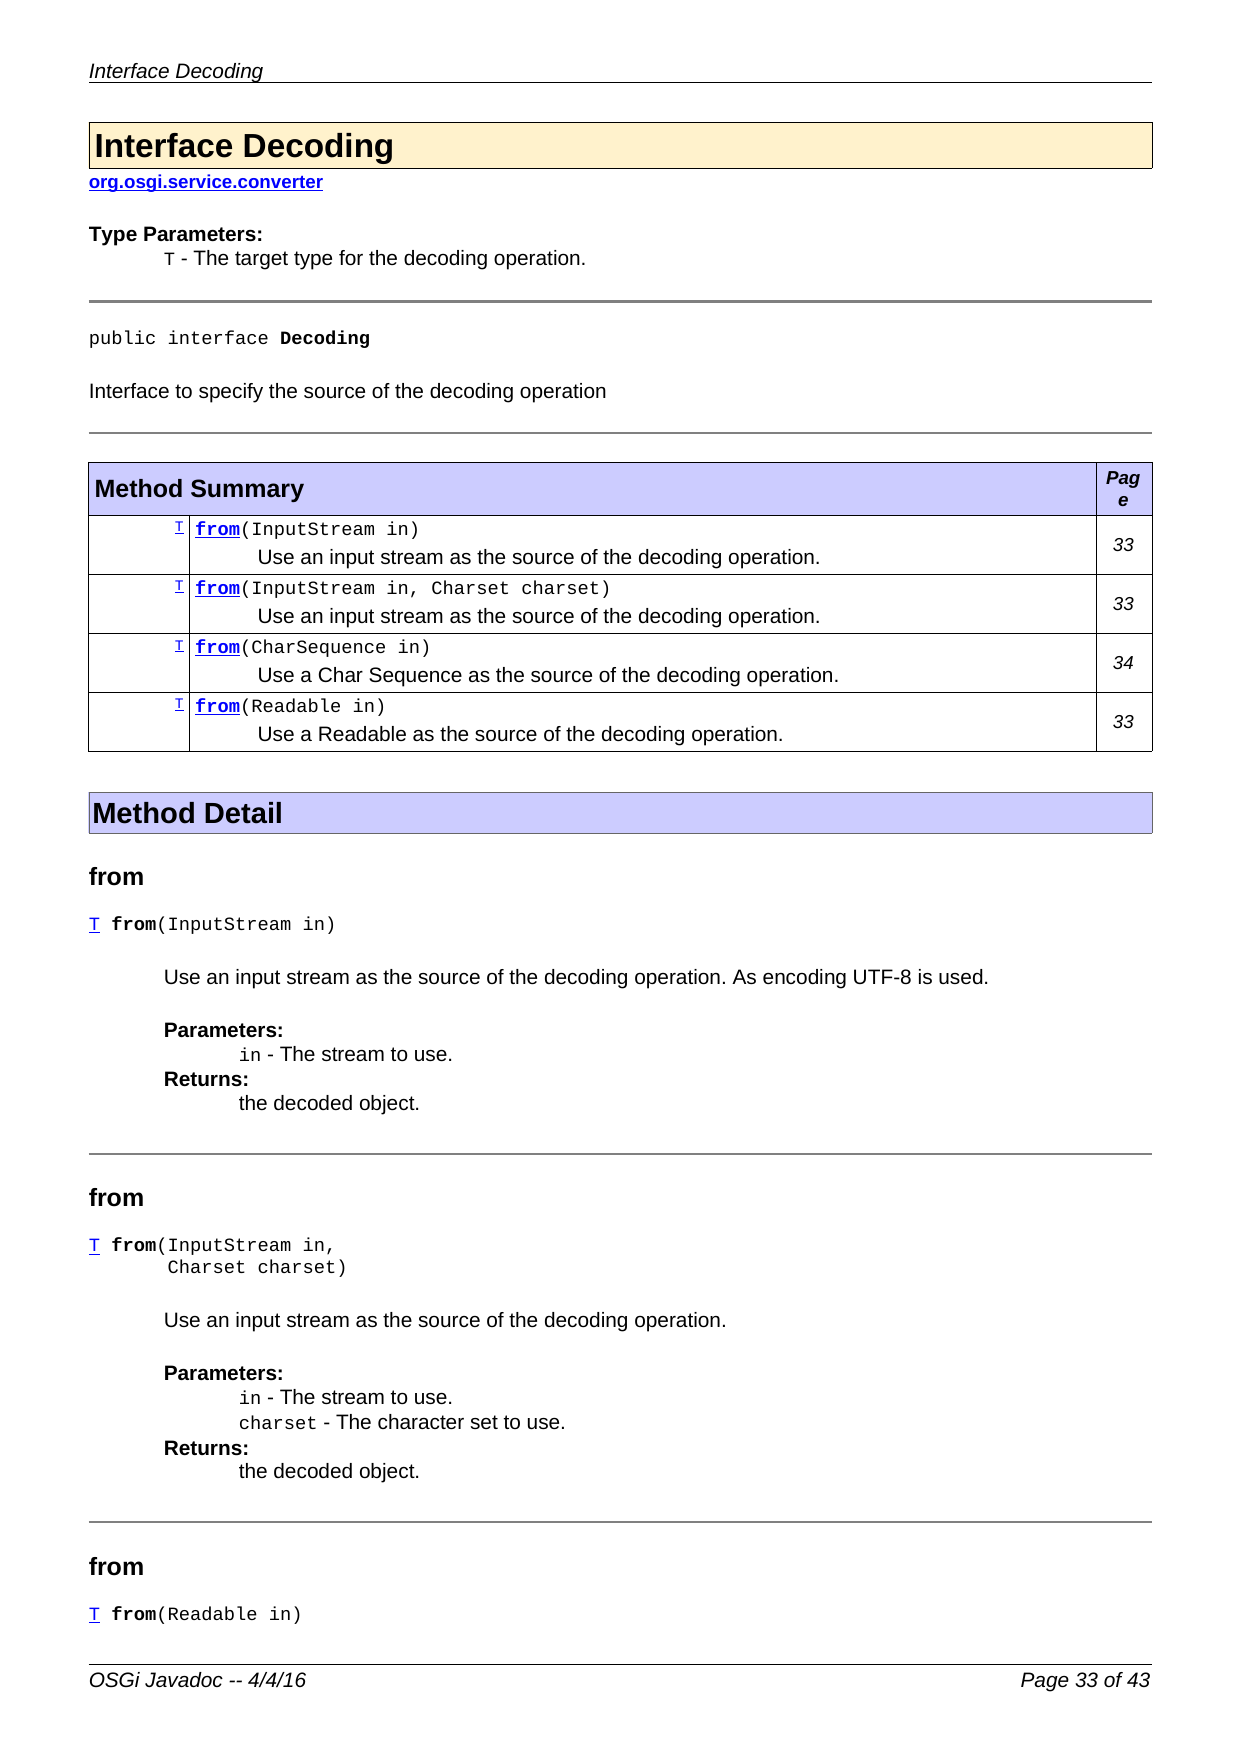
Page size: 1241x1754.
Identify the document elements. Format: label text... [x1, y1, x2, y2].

text T - The target type for the decoding operation. [163, 246, 1152, 271]
text Interface to specify the source of the decoding operation [88, 379, 1152, 403]
table_cell T [89, 634, 189, 692]
table_header Method Summary [89, 463, 1096, 515]
text Returns: [163, 1435, 1152, 1459]
text T from(Readable in) [88, 1604, 1152, 1626]
text the decoded object. [238, 1459, 1152, 1483]
text T from(InputStream in) [88, 914, 1152, 936]
text in - The stream to use. [238, 1042, 1152, 1067]
table_header Page [1097, 463, 1152, 515]
subtitle Method Detail [90, 793, 1152, 833]
table_cell 33 [1097, 575, 1152, 633]
text Type Parameters: [88, 222, 1152, 246]
table_cell 34 [1097, 634, 1152, 692]
text Parameters: [163, 1018, 1152, 1042]
table_cell T [89, 693, 189, 751]
subtitle from [88, 861, 1152, 890]
table_cell 33 [1097, 693, 1152, 751]
table_cell from(InputStream in, Charset charset) Use an input stream as the source of the decoding operation. [190, 575, 1096, 633]
text Use an input stream as the source of the decoding operation. [163, 1308, 1152, 1332]
text public interface Decoding [88, 329, 1152, 350]
table_cell from(CharSequence in) Use a Char Sequence as the source of the decoding operation. [190, 634, 1096, 692]
table_cell T [89, 516, 189, 574]
text Parameters: [163, 1361, 1152, 1385]
text Use an input stream as the source of the decoding operation. As encoding UTF-8 is used. [163, 965, 1152, 989]
subtitle from [88, 1551, 1152, 1580]
text in - The stream to use. [238, 1385, 1152, 1410]
table_cell 33 [1097, 516, 1152, 574]
table_cell from(InputStream in) Use an input stream as the source of the decoding operation. [190, 516, 1096, 574]
subtitle Interface Decoding [90, 123, 1152, 168]
text org.osgi.service.converter [88, 171, 1152, 193]
table_cell T [89, 575, 189, 633]
text Returns: [163, 1067, 1152, 1091]
table_cell from(Readable in) Use a Readable as the source of the decoding operation. [190, 693, 1096, 751]
text T from(InputStream in, Charset charset) [88, 1236, 1152, 1279]
text the decoded object. [238, 1091, 1152, 1115]
subtitle from [88, 1183, 1152, 1212]
text charset - The character set to use. [238, 1410, 1152, 1435]
